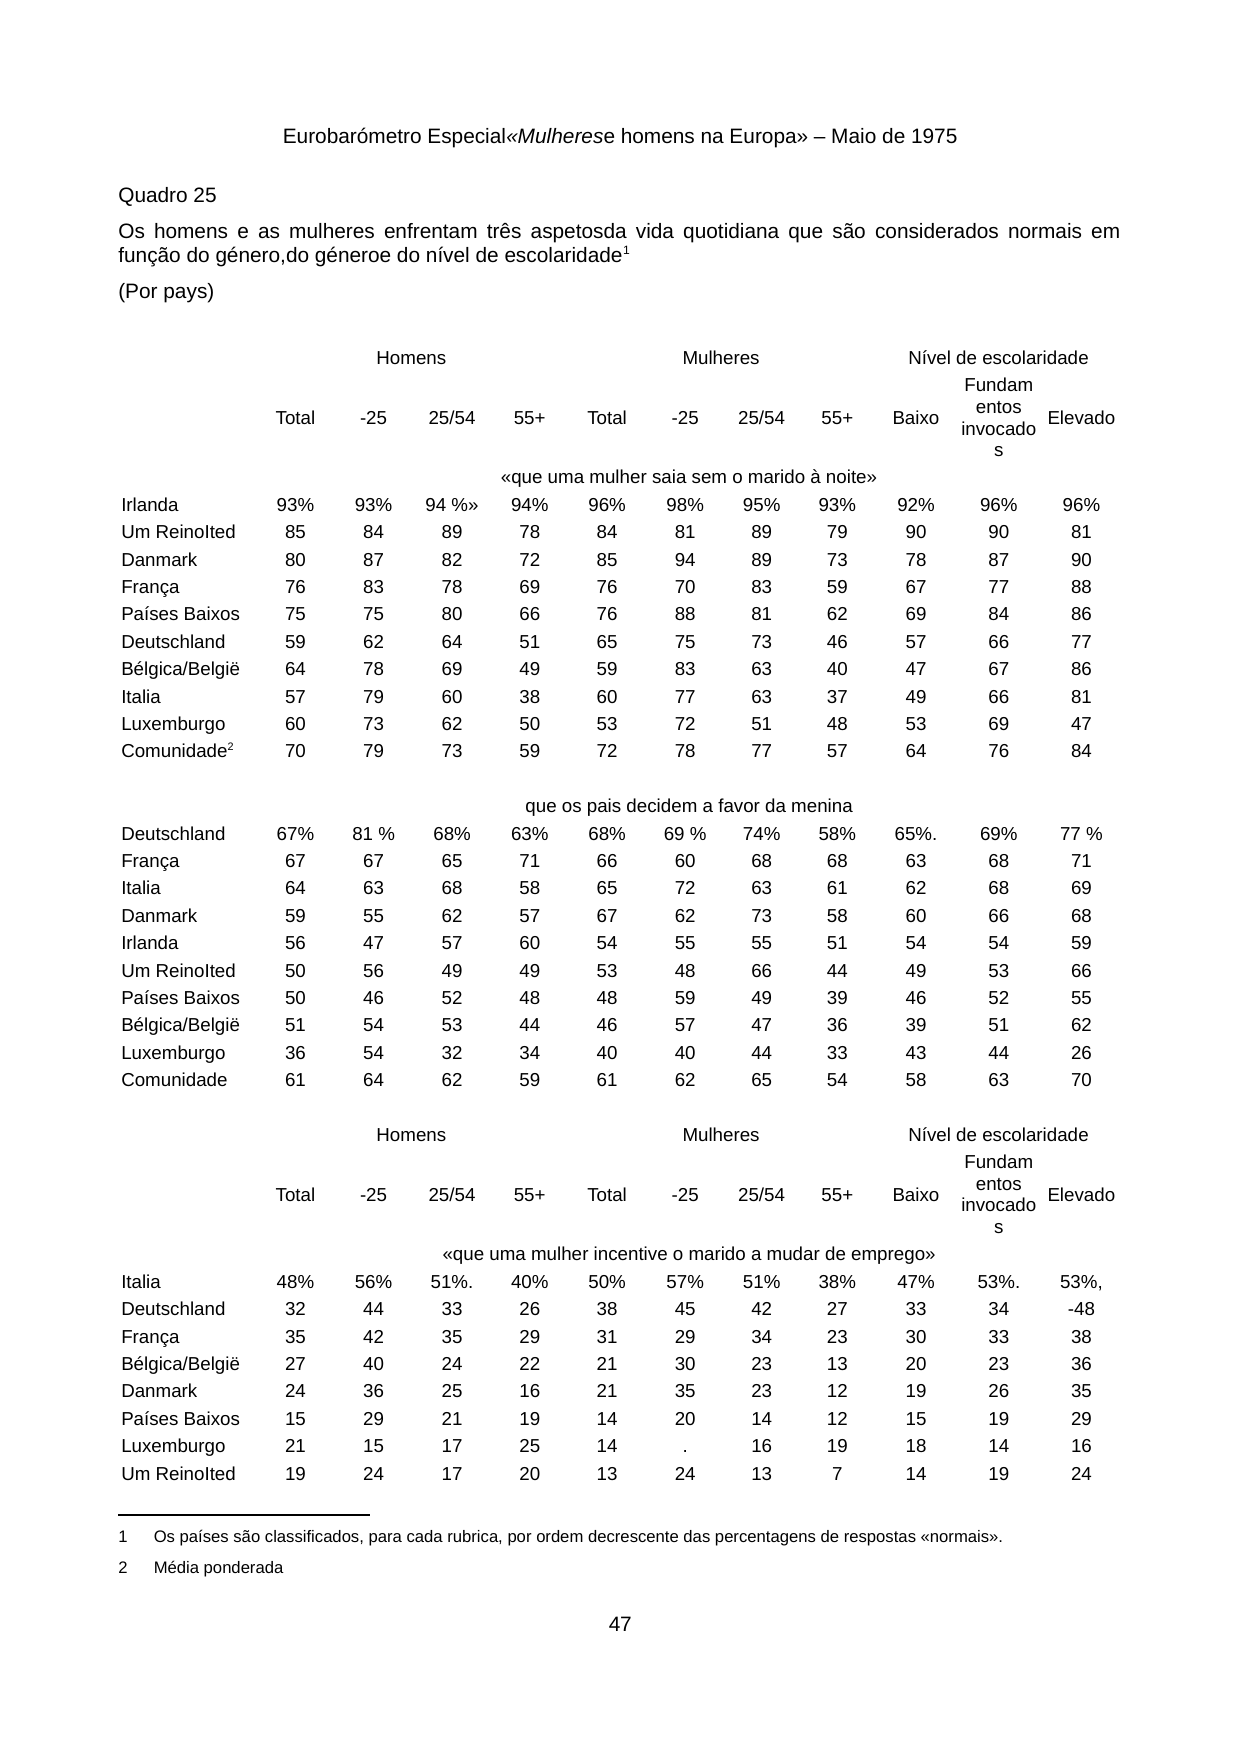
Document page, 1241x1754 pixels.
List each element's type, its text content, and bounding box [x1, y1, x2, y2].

table_cell 78 [875, 546, 957, 573]
table_cell Bélgica/België [118, 1011, 255, 1039]
table_cell 36 [335, 1377, 412, 1405]
table_cell 20 [875, 1350, 957, 1377]
table_cell 83 [647, 655, 723, 682]
table_cell 47 [875, 655, 957, 682]
table_cell 63 [957, 1066, 1040, 1093]
table_cell 64 [255, 655, 335, 682]
table_cell 72 [647, 710, 723, 737]
table_cell 59 [800, 573, 874, 600]
table_cell 67 [255, 847, 335, 874]
table_cell Países Baixos [118, 600, 255, 628]
table_cell 89 [723, 518, 799, 546]
table_cell 66 [723, 956, 799, 984]
table_cell 84 [335, 518, 412, 546]
table_cell 46 [800, 628, 874, 655]
table_cell 76 [957, 737, 1040, 765]
table_cell 65 [723, 1066, 799, 1093]
table_cell 52 [957, 984, 1040, 1011]
table_cell 55 [1040, 984, 1122, 1011]
table_cell 35 [255, 1323, 335, 1350]
table_cell [1040, 1094, 1122, 1121]
table_cell 55+ [800, 1148, 874, 1240]
table_cell 88 [1040, 573, 1122, 600]
table_cell [723, 765, 799, 792]
table_cell 44 [957, 1039, 1040, 1066]
table_cell 32 [412, 1039, 492, 1066]
table_cell 78 [647, 737, 723, 765]
table_cell 59 [255, 902, 335, 929]
table_cell França [118, 847, 255, 874]
table_cell Países Baixos [118, 1405, 255, 1432]
table_cell 53 [567, 956, 647, 984]
table_cell 20 [492, 1460, 567, 1487]
table_cell 48% [255, 1268, 335, 1295]
table_cell 29 [492, 1323, 567, 1350]
table_cell [567, 765, 647, 792]
table_cell Bélgica/België [118, 1350, 255, 1377]
table_cell 81 % [335, 820, 412, 847]
table_cell 29 [1040, 1405, 1122, 1432]
table_cell Danmark [118, 902, 255, 929]
table_cell 33 [957, 1323, 1040, 1350]
table_cell 98% [647, 491, 723, 518]
table_cell 72 [647, 874, 723, 902]
table_cell 68 [723, 847, 799, 874]
text Os homens e as mulheres enfrentam três aspetosda vida quotidiana que são considerados normais em função do género,do géneroe do nível de escolaridade [118, 219, 1122, 267]
table_cell [118, 792, 255, 819]
table_cell 61 [800, 874, 874, 902]
table_cell 85 [567, 546, 647, 573]
table_cell Bélgica/België [118, 655, 255, 682]
table_cell -25 [647, 1148, 723, 1240]
table_cell 57 [492, 902, 567, 929]
table_cell 36 [255, 1039, 335, 1066]
table_cell 58 [492, 874, 567, 902]
table_cell 71 [1040, 847, 1122, 874]
table_cell 29 [647, 1323, 723, 1350]
table_cell 87 [335, 546, 412, 573]
table_cell 95% [723, 491, 799, 518]
table_cell 53 [957, 956, 1040, 984]
table_cell 49 [875, 683, 957, 710]
table_cell 84 [957, 600, 1040, 628]
table_cell 90 [1040, 546, 1122, 573]
table_cell 14 [875, 1460, 957, 1487]
table_cell 51 [255, 1011, 335, 1039]
table_cell 63 [723, 683, 799, 710]
table_cell Baixo [875, 371, 957, 463]
table_cell 52 [412, 984, 492, 1011]
table_cell 18 [875, 1432, 957, 1459]
table_cell [255, 765, 335, 792]
table_cell 75 [255, 600, 335, 628]
table_cell Italia [118, 1268, 255, 1295]
table_cell 46 [875, 984, 957, 1011]
table_cell 30 [875, 1323, 957, 1350]
table_cell 61 [255, 1066, 335, 1093]
table_cell 62 [800, 600, 874, 628]
table_cell 20 [647, 1405, 723, 1432]
table_cell 75 [335, 600, 412, 628]
table_cell 40 [647, 1039, 723, 1066]
table_cell Total [255, 371, 335, 463]
table_cell [118, 1148, 255, 1240]
table_cell 63% [492, 820, 567, 847]
table_cell 82 [412, 546, 492, 573]
table_cell [255, 1094, 335, 1121]
table_cell França [118, 1323, 255, 1350]
table_cell -25 [647, 371, 723, 463]
table_cell 59 [647, 984, 723, 1011]
table_cell 25 [492, 1432, 567, 1459]
table_cell 19 [957, 1405, 1040, 1432]
table_cell 48 [647, 956, 723, 984]
table_cell 83 [335, 573, 412, 600]
table_cell 29 [335, 1405, 412, 1432]
table_cell 40 [800, 655, 874, 682]
table_cell 30 [647, 1350, 723, 1377]
table_cell [567, 1094, 647, 1121]
table_cell 14 [567, 1432, 647, 1459]
table_cell 50% [567, 1268, 647, 1295]
table_cell 73 [723, 628, 799, 655]
table_cell [118, 765, 255, 792]
table_cell 12 [800, 1377, 874, 1405]
table_cell 32 [255, 1295, 335, 1322]
table_cell 54 [800, 1066, 874, 1093]
table_cell 47 [723, 1011, 799, 1039]
table_cell 59 [255, 628, 335, 655]
table_cell 54 [335, 1039, 412, 1066]
table_cell 51% [723, 1268, 799, 1295]
text Quadro 25 [118, 183, 1122, 207]
table_cell 67 [335, 847, 412, 874]
table_cell 14 [567, 1405, 647, 1432]
table_cell 50 [255, 984, 335, 1011]
table_cell [1040, 765, 1122, 792]
table_cell 96% [567, 491, 647, 518]
table_cell Total [567, 1148, 647, 1240]
table_cell 62 [412, 710, 492, 737]
table_cell 25/54 [723, 1148, 799, 1240]
table_cell 13 [800, 1350, 874, 1377]
table_cell Danmark [118, 1377, 255, 1405]
table_header Mulheres [567, 344, 874, 371]
table_cell Italia [118, 683, 255, 710]
table_cell 24 [335, 1460, 412, 1487]
table_cell 57 [255, 683, 335, 710]
table_cell 69 [1040, 874, 1122, 902]
table_cell 50 [492, 710, 567, 737]
table_cell [492, 765, 567, 792]
table_cell 57 [800, 737, 874, 765]
table_cell 13 [567, 1460, 647, 1487]
table_cell 81 [647, 518, 723, 546]
table_cell 94 [647, 546, 723, 573]
table_cell Luxemburgo [118, 1432, 255, 1459]
table_cell 19 [255, 1460, 335, 1487]
table_cell 79 [335, 737, 412, 765]
table_cell 55 [647, 929, 723, 956]
table_cell 48 [800, 710, 874, 737]
table_cell 76 [567, 573, 647, 600]
table_cell 14 [723, 1405, 799, 1432]
table_cell 19 [492, 1405, 567, 1432]
table_cell 77 [1040, 628, 1122, 655]
table_cell 24 [412, 1350, 492, 1377]
table_cell [118, 1240, 255, 1268]
table_cell França [118, 573, 255, 600]
table_cell 56 [335, 956, 412, 984]
table_cell 67% [255, 820, 335, 847]
table_cell 31 [567, 1323, 647, 1350]
table_cell 34 [723, 1323, 799, 1350]
table_cell 60 [647, 847, 723, 874]
table_cell 38 [567, 1295, 647, 1322]
table_cell [412, 765, 492, 792]
table_cell 55 [335, 902, 412, 929]
table_cell 27 [255, 1350, 335, 1377]
table_cell 66 [957, 683, 1040, 710]
table_cell 55+ [800, 371, 874, 463]
table_cell 19 [875, 1377, 957, 1405]
table_cell 54 [335, 1011, 412, 1039]
table_cell 66 [1040, 956, 1122, 984]
table_cell 15 [335, 1432, 412, 1459]
table_cell 62 [875, 874, 957, 902]
table_cell [492, 1094, 567, 1121]
table_cell 15 [255, 1405, 335, 1432]
table_cell 76 [255, 573, 335, 600]
table_cell 36 [800, 1011, 874, 1039]
table_cell 77 [723, 737, 799, 765]
table_cell 54 [567, 929, 647, 956]
table_cell 71 [492, 847, 567, 874]
table_cell [118, 1094, 255, 1121]
table_cell 80 [255, 546, 335, 573]
table_cell Países Baixos [118, 984, 255, 1011]
table_cell 62 [647, 902, 723, 929]
table_cell 59 [492, 737, 567, 765]
table_cell 67 [567, 902, 647, 929]
table_cell [647, 765, 723, 792]
table_cell 70 [255, 737, 335, 765]
table_cell 54 [957, 929, 1040, 956]
table_cell 33 [875, 1295, 957, 1322]
table_cell 35 [647, 1377, 723, 1405]
table_cell 88 [647, 600, 723, 628]
table_cell «que uma mulher saia sem o marido à noite» [255, 463, 1122, 491]
table_cell 69 [957, 710, 1040, 737]
table_cell 76 [567, 600, 647, 628]
table_cell 62 [335, 628, 412, 655]
table_cell [335, 765, 412, 792]
table_cell 77 [957, 573, 1040, 600]
table_header Homens [255, 344, 567, 371]
table_cell [118, 1121, 255, 1148]
table_cell 58 [800, 902, 874, 929]
table_cell 22 [492, 1350, 567, 1377]
table_cell 40 [335, 1350, 412, 1377]
table_cell 60 [492, 929, 567, 956]
table_cell 17 [412, 1460, 492, 1487]
table_cell 43 [875, 1039, 957, 1066]
table_cell [118, 371, 255, 463]
table_cell [723, 1094, 799, 1121]
table_cell 34 [492, 1039, 567, 1066]
table_cell 21 [412, 1405, 492, 1432]
table_cell 51 [723, 710, 799, 737]
table_cell 47 [1040, 710, 1122, 737]
table_cell 26 [957, 1377, 1040, 1405]
table_cell Um ReinoIted [118, 518, 255, 546]
table_cell Irlanda [118, 491, 255, 518]
table_cell que os pais decidem a favor da menina [255, 792, 1122, 819]
table_cell 94% [492, 491, 567, 518]
table_cell 19 [957, 1460, 1040, 1487]
table_cell 77 % [1040, 820, 1122, 847]
table_cell Fundamentos invocados [957, 371, 1040, 463]
table_cell 60 [412, 683, 492, 710]
table_cell 44 [723, 1039, 799, 1066]
table_cell 94 %» [412, 491, 492, 518]
table_cell 89 [412, 518, 492, 546]
table_cell 16 [1040, 1432, 1122, 1459]
table_cell 46 [335, 984, 412, 1011]
table_cell 84 [1040, 737, 1122, 765]
table_cell 64 [875, 737, 957, 765]
table_cell 58 [875, 1066, 957, 1093]
table_cell 67 [875, 573, 957, 600]
table_cell 25 [412, 1377, 492, 1405]
table_cell Um ReinoIted [118, 956, 255, 984]
table_cell Mulheres [567, 1121, 874, 1148]
table_cell 72 [567, 737, 647, 765]
table_cell Um ReinoIted [118, 1460, 255, 1487]
table_cell Danmark [118, 546, 255, 573]
table_cell 24 [647, 1460, 723, 1487]
table_cell 44 [800, 956, 874, 984]
table_cell 80 [412, 600, 492, 628]
table_cell 34 [957, 1295, 1040, 1322]
table_cell 66 [957, 628, 1040, 655]
table_cell 86 [1040, 600, 1122, 628]
table_cell 73 [335, 710, 412, 737]
table_cell 65 [412, 847, 492, 874]
table_cell 86 [1040, 655, 1122, 682]
table_cell 17 [412, 1432, 492, 1459]
table_cell 23 [723, 1350, 799, 1377]
table_cell 66 [492, 600, 567, 628]
table_cell 79 [800, 518, 874, 546]
table_cell 57 [647, 1011, 723, 1039]
table_cell [875, 765, 957, 792]
table_cell [957, 765, 1040, 792]
table_cell 69 [492, 573, 567, 600]
table_cell 47 [335, 929, 412, 956]
table_cell 58% [800, 820, 874, 847]
table_cell 74% [723, 820, 799, 847]
table_cell 23 [800, 1323, 874, 1350]
table_cell 93% [255, 491, 335, 518]
table_cell -48 [1040, 1295, 1122, 1322]
table_cell 69 % [647, 820, 723, 847]
table_cell 33 [800, 1039, 874, 1066]
table_cell 65 [567, 628, 647, 655]
table_cell Total [567, 371, 647, 463]
table_cell 49 [412, 956, 492, 984]
table_cell 62 [1040, 1011, 1122, 1039]
table_cell -25 [335, 371, 412, 463]
table_cell 78 [412, 573, 492, 600]
table_cell 75 [647, 628, 723, 655]
table_cell [800, 765, 874, 792]
table_cell 65%. [875, 820, 957, 847]
table_cell [957, 1094, 1040, 1121]
table_cell Fundamentos invocados [957, 1148, 1040, 1240]
table_cell 35 [1040, 1377, 1122, 1405]
table_cell 63 [723, 874, 799, 902]
table_cell 38 [1040, 1323, 1122, 1350]
table_cell 16 [723, 1432, 799, 1459]
table_cell 42 [335, 1323, 412, 1350]
table_cell 68 [957, 847, 1040, 874]
table_cell [412, 1094, 492, 1121]
table_cell 77 [647, 683, 723, 710]
table_cell 78 [492, 518, 567, 546]
table_cell 35 [412, 1323, 492, 1350]
table_cell 62 [412, 1066, 492, 1093]
table_cell 25/54 [412, 1148, 492, 1240]
table_cell 25/54 [412, 371, 492, 463]
table_cell 69 [412, 655, 492, 682]
table_cell 53%. [957, 1268, 1040, 1295]
table_cell Deutschland [118, 628, 255, 655]
table_cell 66 [957, 902, 1040, 929]
table_cell Elevado [1040, 1148, 1122, 1240]
table_cell 57% [647, 1268, 723, 1295]
table_cell [800, 1094, 874, 1121]
table_cell Total [255, 1148, 335, 1240]
table_cell [118, 463, 255, 491]
table_cell [647, 1094, 723, 1121]
table_cell 79 [335, 683, 412, 710]
table_cell «que uma mulher incentive o marido a mudar de emprego» [255, 1240, 1122, 1268]
table_cell Luxemburgo [118, 710, 255, 737]
table_cell 55+ [492, 371, 567, 463]
table_cell 50 [255, 956, 335, 984]
table_cell 55+ [492, 1148, 567, 1240]
table_cell Comunidade [118, 1066, 255, 1093]
table_cell 48 [567, 984, 647, 1011]
table_cell 78 [335, 655, 412, 682]
table_cell 85 [255, 518, 335, 546]
table_cell 96% [1040, 491, 1122, 518]
table_cell 57 [412, 929, 492, 956]
table_cell 53 [875, 710, 957, 737]
table_cell Nível de escolaridade [875, 1121, 1122, 1148]
table_cell 40 [567, 1039, 647, 1066]
table_cell 37 [800, 683, 874, 710]
table_cell 68% [412, 820, 492, 847]
table_cell Luxemburgo [118, 1039, 255, 1066]
table_cell 15 [875, 1405, 957, 1432]
table_cell 27 [800, 1295, 874, 1322]
table_cell 49 [492, 655, 567, 682]
table_cell 51 [957, 1011, 1040, 1039]
text Os países são classificados, para cada rubrica, por ordem decrescente das percentagens de respostas «normais». [118, 1527, 1122, 1546]
table_cell 68 [800, 847, 874, 874]
table_cell -25 [335, 1148, 412, 1240]
table_cell 68 [412, 874, 492, 902]
table_cell 65 [567, 874, 647, 902]
table_cell 63 [335, 874, 412, 902]
table_cell . [647, 1432, 723, 1459]
table_cell Deutschland [118, 820, 255, 847]
table_cell 49 [723, 984, 799, 1011]
table_cell 21 [567, 1377, 647, 1405]
table_cell 92% [875, 491, 957, 518]
table_cell [875, 1094, 957, 1121]
table_cell 53 [567, 710, 647, 737]
table_cell 54 [875, 929, 957, 956]
table_cell 89 [723, 546, 799, 573]
table_cell 51 [800, 929, 874, 956]
table_cell 38 [492, 683, 567, 710]
table_cell 26 [492, 1295, 567, 1322]
text (Por pays) [118, 278, 1122, 302]
table_cell 13 [723, 1460, 799, 1487]
table_cell 68 [1040, 902, 1122, 929]
table_header [118, 344, 255, 371]
table_cell 81 [1040, 683, 1122, 710]
table_cell [335, 1094, 412, 1121]
table_cell 67 [957, 655, 1040, 682]
table_cell 44 [335, 1295, 412, 1322]
table_cell 59 [1040, 929, 1122, 956]
table_cell 33 [412, 1295, 492, 1322]
table_cell Comunidade [118, 737, 255, 765]
table_cell 39 [875, 1011, 957, 1039]
table_cell 21 [567, 1350, 647, 1377]
table_cell 73 [800, 546, 874, 573]
table_cell Homens [255, 1121, 567, 1148]
table_cell 26 [1040, 1039, 1122, 1066]
table_cell 42 [723, 1295, 799, 1322]
table_cell 87 [957, 546, 1040, 573]
table_cell 19 [800, 1432, 874, 1459]
table_cell 51 [492, 628, 567, 655]
table_cell 23 [723, 1377, 799, 1405]
table_cell 40% [492, 1268, 567, 1295]
table_cell 81 [1040, 518, 1122, 546]
table_cell Irlanda [118, 929, 255, 956]
table_cell 63 [875, 847, 957, 874]
table_cell 70 [647, 573, 723, 600]
table_cell 72 [492, 546, 567, 573]
table_cell 53 [412, 1011, 492, 1039]
table_cell 49 [492, 956, 567, 984]
table_cell 49 [875, 956, 957, 984]
table_cell 51%. [412, 1268, 492, 1295]
table_cell 70 [1040, 1066, 1122, 1093]
table_cell 73 [723, 902, 799, 929]
table_cell 47% [875, 1268, 957, 1295]
table_cell 93% [335, 491, 412, 518]
table_cell Deutschland [118, 1295, 255, 1322]
table_cell 73 [412, 737, 492, 765]
table_cell 68 [957, 874, 1040, 902]
table_cell 38% [800, 1268, 874, 1295]
table_cell 7 [800, 1460, 874, 1487]
table_cell 61 [567, 1066, 647, 1093]
table_cell 56 [255, 929, 335, 956]
table_cell 45 [647, 1295, 723, 1322]
table_cell 62 [647, 1066, 723, 1093]
table_cell 44 [492, 1011, 567, 1039]
table_cell 23 [957, 1350, 1040, 1377]
table_cell 60 [567, 683, 647, 710]
table_cell 57 [875, 628, 957, 655]
table_cell 64 [412, 628, 492, 655]
table_cell 14 [957, 1432, 1040, 1459]
table_cell 90 [875, 518, 957, 546]
table_header Nível de escolaridade [875, 344, 1122, 371]
table_cell 48 [492, 984, 567, 1011]
table_cell 64 [335, 1066, 412, 1093]
table_cell 24 [255, 1377, 335, 1405]
table_cell 60 [875, 902, 957, 929]
table_cell 69% [957, 820, 1040, 847]
table_cell 90 [957, 518, 1040, 546]
table_cell 25/54 [723, 371, 799, 463]
table_cell Italia [118, 874, 255, 902]
table_cell 68% [567, 820, 647, 847]
table_cell 53%, [1040, 1268, 1122, 1295]
table_cell 12 [800, 1405, 874, 1432]
table_cell 63 [723, 655, 799, 682]
table_cell 84 [567, 518, 647, 546]
table_cell 83 [723, 573, 799, 600]
table_cell Baixo [875, 1148, 957, 1240]
table_cell 93% [800, 491, 874, 518]
table_cell 59 [567, 655, 647, 682]
table_cell Elevado [1040, 371, 1122, 463]
table_cell 56% [335, 1268, 412, 1295]
table_cell 24 [1040, 1460, 1122, 1487]
table_cell 21 [255, 1432, 335, 1459]
table_cell 69 [875, 600, 957, 628]
table_cell 36 [1040, 1350, 1122, 1377]
table_cell 66 [567, 847, 647, 874]
table_cell 64 [255, 874, 335, 902]
table_cell 59 [492, 1066, 567, 1093]
table_cell 96% [957, 491, 1040, 518]
table_cell 55 [723, 929, 799, 956]
table_cell 62 [412, 902, 492, 929]
table_cell 60 [255, 710, 335, 737]
table_cell 81 [723, 600, 799, 628]
table_cell 46 [567, 1011, 647, 1039]
table_cell 39 [800, 984, 874, 1011]
table_cell 16 [492, 1377, 567, 1405]
